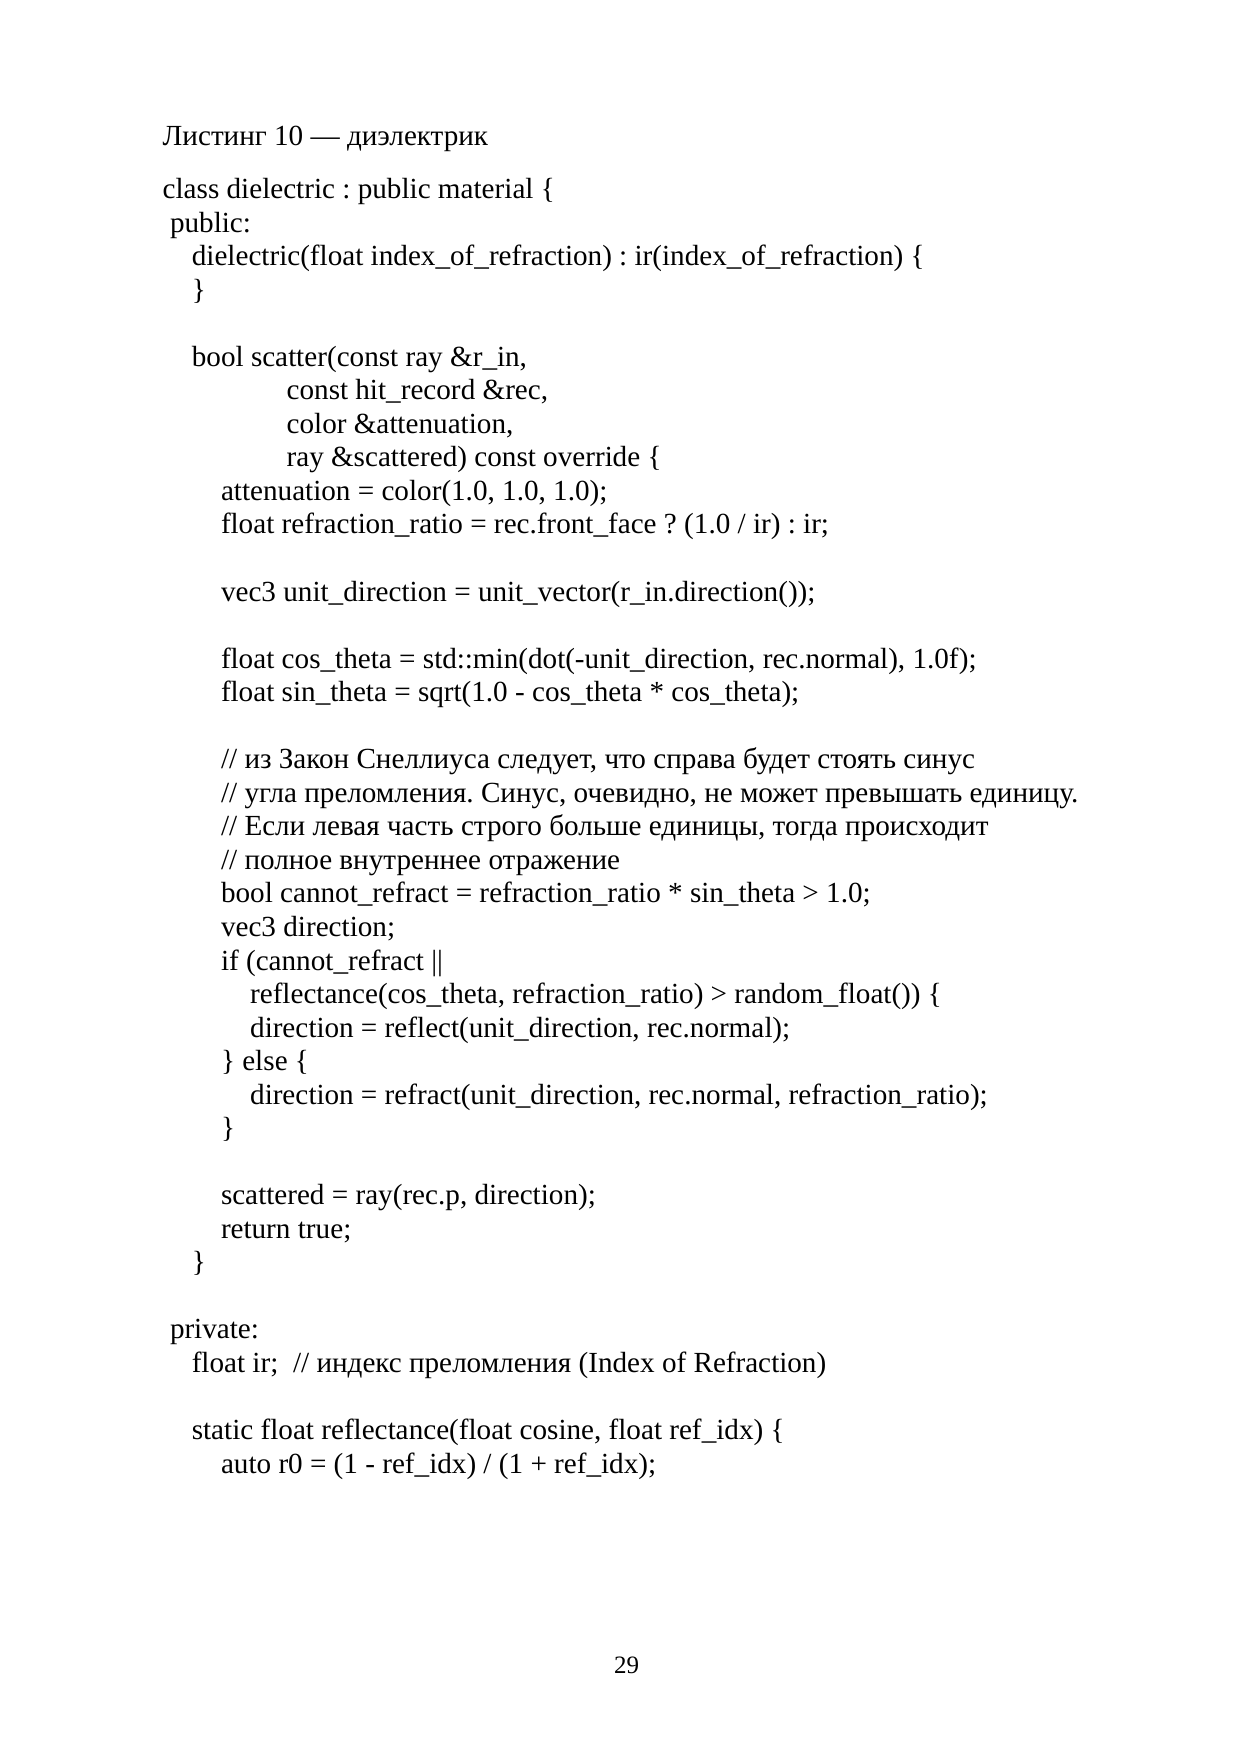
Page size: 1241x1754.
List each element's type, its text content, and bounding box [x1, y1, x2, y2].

text auto r0 = (1 - ref_idx) / (1 + ref_idx); [162, 1446, 1090, 1479]
text private: [162, 1312, 1090, 1345]
text static float reflectance(float cosine, float ref_idx) { [162, 1412, 1090, 1446]
text } [162, 1110, 1090, 1144]
text public: [162, 205, 1090, 238]
text const hit_record &rec, [162, 372, 1090, 406]
text color &attenuation, [162, 406, 1090, 439]
text } else { [162, 1043, 1090, 1077]
text if (cannot_refract || [162, 943, 1090, 976]
text class dielectric : public material { [162, 171, 1090, 205]
text bool scatter(const ray &r_in, [162, 339, 1090, 372]
text dielectric(float index_of_refraction) : ir(index_of_refraction) { [162, 238, 1090, 272]
text vec3 unit_direction = unit_vector(r_in.direction()); [162, 574, 1090, 607]
text ray &scattered) const override { [162, 439, 1090, 473]
text // полное внутреннее отражение [162, 842, 1090, 876]
text bool cannot_refract = refraction_ratio * sin_theta > 1.0; [162, 876, 1090, 909]
text float refraction_ratio = rec.front_face ? (1.0 / ir) : ir; [162, 507, 1090, 540]
text reflectance(cos_theta, refraction_ratio) > random_float()) { [162, 976, 1090, 1010]
text float ir; // индекс преломления (Index of Refraction) [162, 1345, 1090, 1379]
text // угла преломления. Синус, очевидно, не может превышать единицу. [162, 775, 1090, 808]
text } [162, 1244, 1090, 1278]
text Листинг 10 — диэлектрик [162, 118, 1090, 152]
text attenuation = color(1.0, 1.0, 1.0); [162, 473, 1090, 507]
text float sin_theta = sqrt(1.0 - cos_theta * cos_theta); [162, 674, 1090, 708]
text } [162, 272, 1090, 305]
text // Если левая часть строго больше единицы, тогда происходит [162, 808, 1090, 842]
text float cos_theta = std::min(dot(-unit_direction, rec.normal), 1.0f); [162, 641, 1090, 674]
text direction = refract(unit_direction, rec.normal, refraction_ratio); [162, 1077, 1090, 1110]
text // из Закон Снеллиуса следует, что справа будет стоять синус [162, 741, 1090, 775]
text return true; [162, 1211, 1090, 1244]
text vec3 direction; [162, 909, 1090, 943]
text direction = reflect(unit_direction, rec.normal); [162, 1010, 1090, 1043]
text scattered = ray(rec.p, direction); [162, 1177, 1090, 1211]
